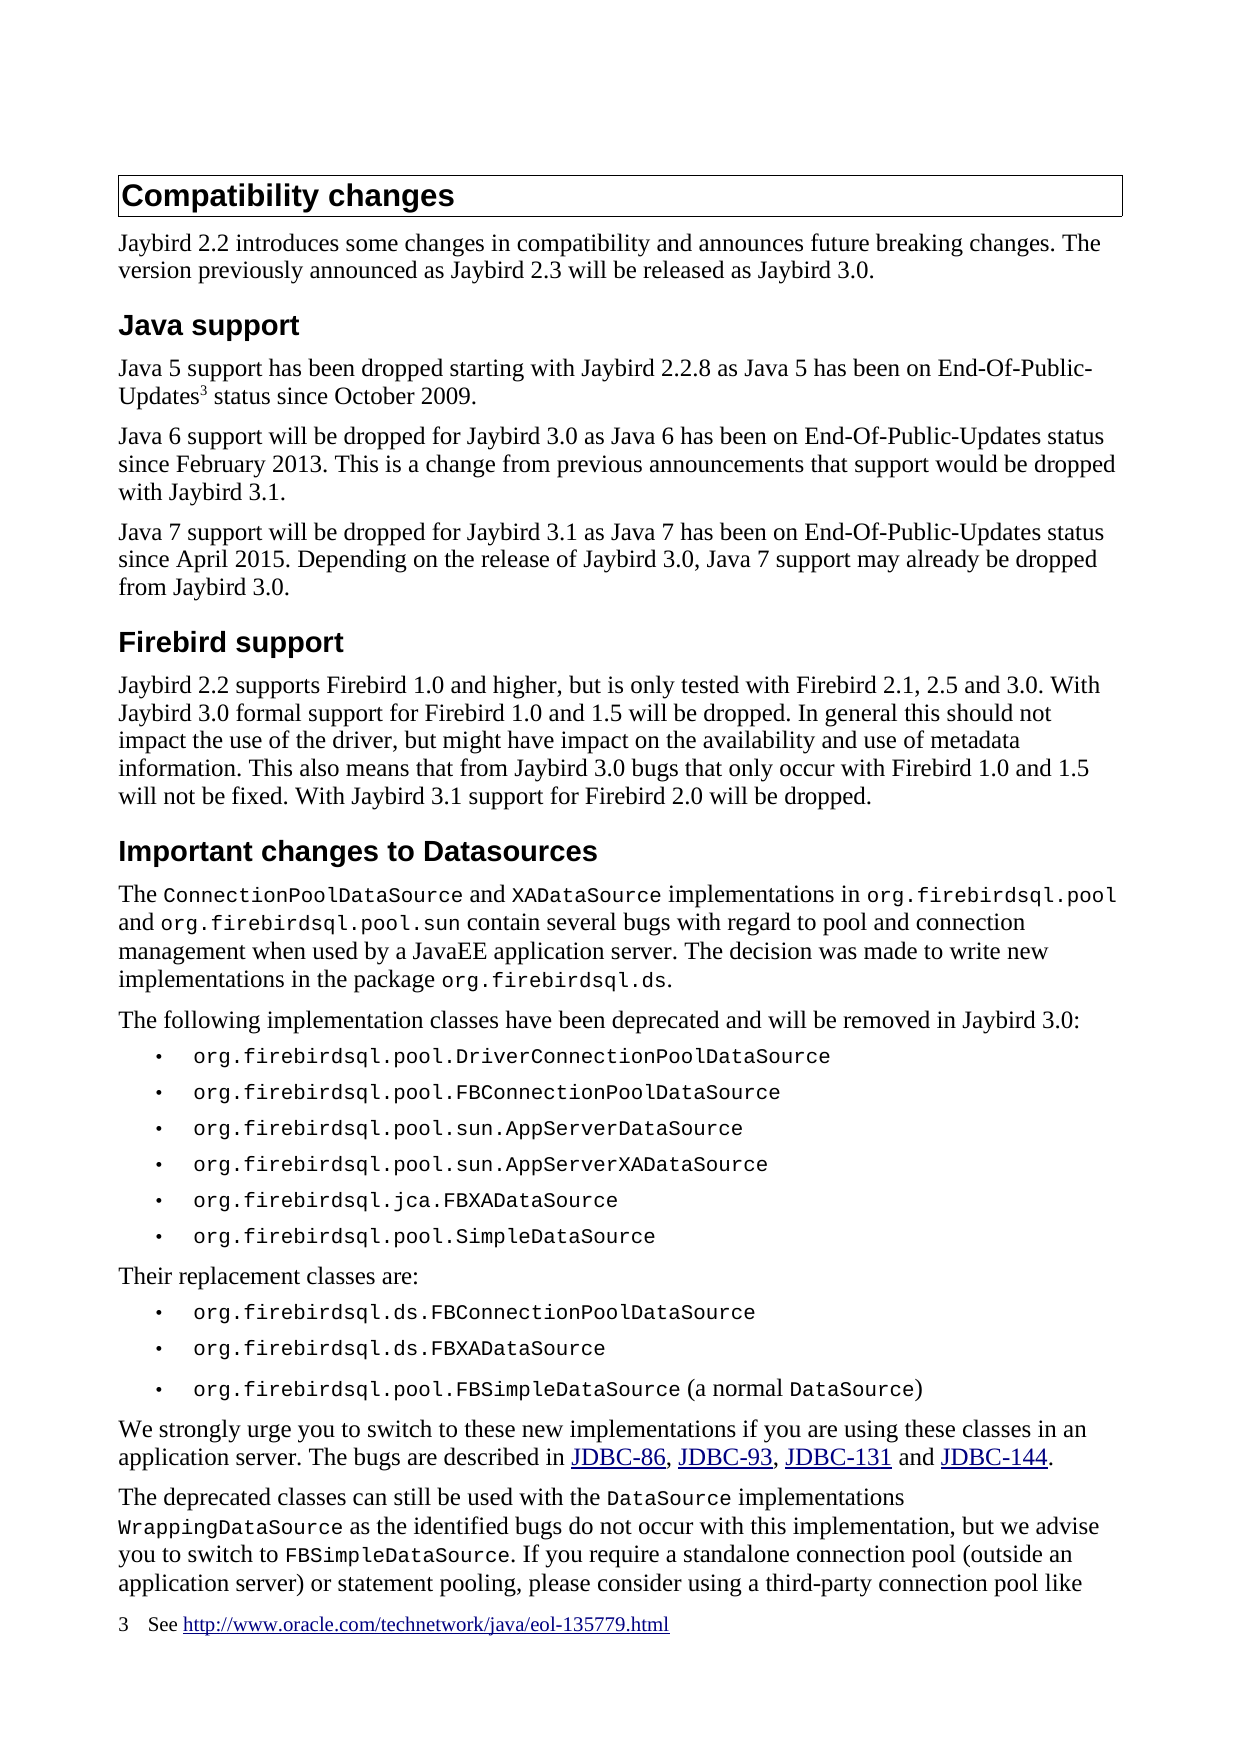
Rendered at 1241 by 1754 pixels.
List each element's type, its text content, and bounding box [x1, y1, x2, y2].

text Jaybird 2.2 supports Firebird 1.0 and higher, but is only tested with Firebird 2.1, 2.5 and 3.0. With Jaybird 3.0 formal support for Firebird 1.0 and 1.5 will be dropped. In general this should not impact the use of the driver, but might have impact on the availability and use of metadata information. This also means that from Jaybird 3.0 bugs that only occur with Firebird 1.0 and 1.5 will not be fixed. With Jaybird 3.1 support for Firebird 2.0 will be dropped. [118, 671, 1122, 810]
text We strongly urge you to switch to these new implementations if you are using these classes in an application server. The bugs are described in JDBC-86, JDBC-93, JDBC-131 and JDBC-144. [118, 1416, 1122, 1471]
text The ConnectionPoolDataSource and XADataSource implementations in org.firebirdsql.pool and org.firebirdsql.pool.sun contain several bugs with regard to pool and connection management when used by a JavaEE application server. The decision was made to write new implementations in the package org.firebirdsql.ds. [118, 880, 1122, 993]
list org.firebirdsql.pool.sun.AppServerDataSource [156, 1118, 1122, 1142]
text Jaybird 2.2 introduces some changes in compatibility and announces future breaking changes. The version previously announced as Jaybird 2.3 will be released as Jaybird 3.0. [118, 229, 1122, 284]
subtitle Firebird support [118, 626, 1122, 659]
text Java 5 support has been dropped starting with Jaybird 2.2.8 as Java 5 has been on End-Of-Public-Updates status since October 2009. [118, 354, 1122, 410]
subtitle Important changes to Datasources [118, 835, 1122, 867]
text Java 6 support will be dropped for Jaybird 3.0 as Java 6 has been on End-Of-Public-Updates status since February 2013. This is a change from previous announcements that support would be dropped with Jaybird 3.1. [118, 422, 1122, 505]
list org.firebirdsql.pool.FBConnectionPoolDataSource [156, 1082, 1122, 1106]
text See http://www.oracle.com/technetwork/java/eol-135779.html [118, 1613, 1122, 1636]
subtitle Java support [118, 309, 1122, 342]
list org.firebirdsql.pool.SimpleDataSource [156, 1226, 1122, 1250]
list org.firebirdsql.jca.FBXADataSource [156, 1190, 1122, 1214]
list org.firebirdsql.ds.FBXADataSource [156, 1338, 1122, 1362]
list org.firebirdsql.pool.DriverConnectionPoolDataSource [156, 1046, 1122, 1069]
text Java 7 support will be dropped for Jaybird 3.1 as Java 7 has been on End-Of-Public-Updates status since April 2015. Depending on the release of Jaybird 3.0, Java 7 support may already be dropped from Jaybird 3.0. [118, 518, 1122, 601]
text The deprecated classes can still be used with the DataSource implementations WrappingDataSource as the identified bugs do not occur with this implementation, but we advise you to switch to FBSimpleDataSource. If you require a standalone connection pool (outside an application server) or statement pooling, please consider using a third-party connection pool like [118, 1483, 1122, 1597]
subtitle Compatibility changes [119, 176, 1122, 216]
text The following implementation classes have been deprecated and will be removed in Jaybird 3.0: [118, 1006, 1122, 1033]
list org.firebirdsql.ds.FBConnectionPoolDataSource [156, 1302, 1122, 1326]
text Their replacement classes are: [118, 1262, 1122, 1290]
list org.firebirdsql.pool.FBSimpleDataSource (a normal DataSource) [156, 1374, 1122, 1403]
list org.firebirdsql.pool.sun.AppServerXADataSource [156, 1154, 1122, 1178]
